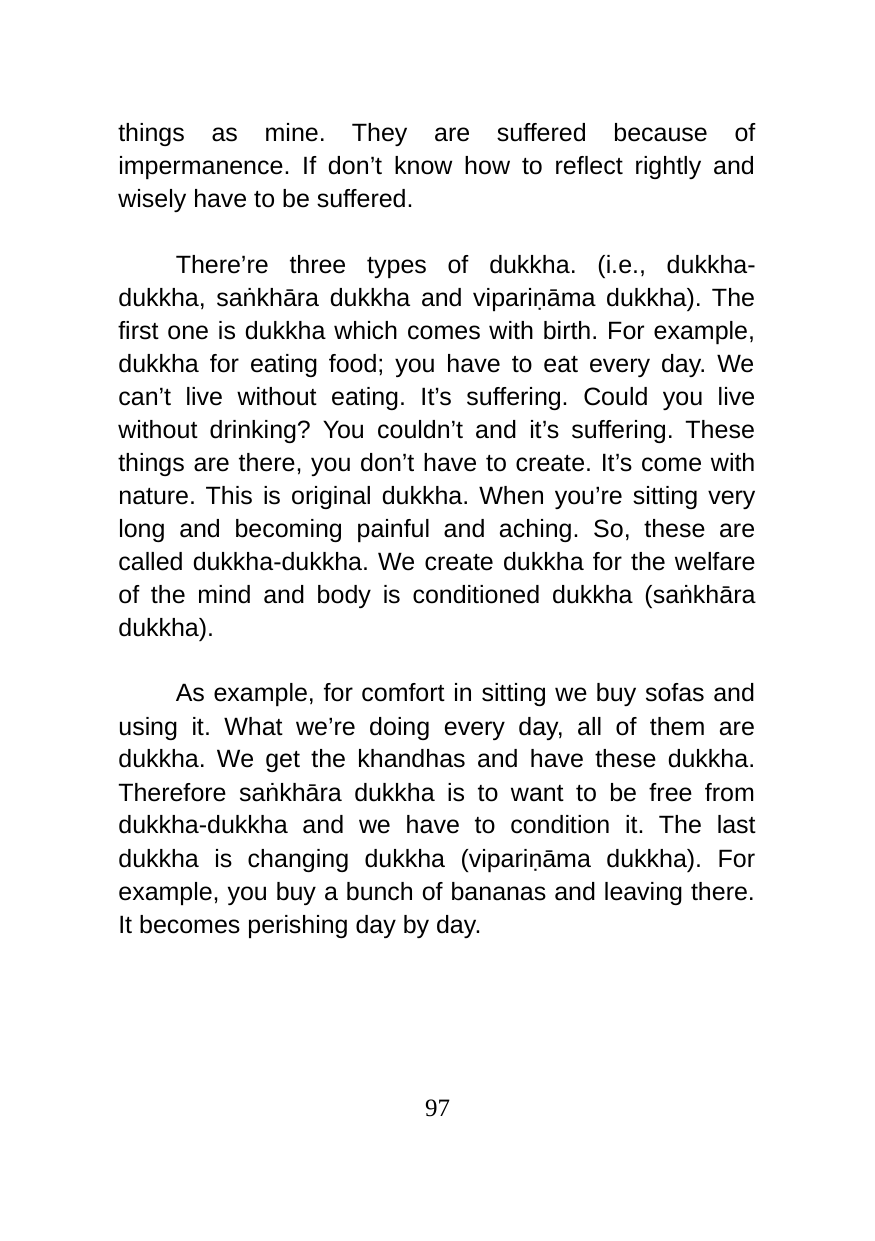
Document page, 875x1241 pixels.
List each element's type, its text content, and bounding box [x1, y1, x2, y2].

text things as mine. They are suffered because of impermanence. If don’t know how to reflect rightly and wisely have to be suffered. [118, 118, 756, 213]
text There’re three types of dukkha. (i.e., dukkha-dukkha, saṅkhāra dukkha and vipariṇāma dukkha). The first one is dukkha which comes with birth. For example, dukkha for eating food; you have to eat every day. We can’t live without eating. It’s suffering. Could you live without drinking? You couldn’t and it’s suffering. These things are there, you don’t have to create. It’s come with nature. This is original dukkha. When you’re sitting very long and becoming painful and aching. So, these are called dukkha-dukkha. We create dukkha for the welfare of the mind and body is conditioned dukkha (saṅkhāra dukkha). [118, 250, 756, 642]
text As example, for comfort in sitting we buy sofas and using it. What we’re doing every day, all of them are dukkha. We get the khandhas and have these dukkha. Therefore saṅkhāra dukkha is to want to be free from dukkha-dukkha and we have to condition it. The last dukkha is changing dukkha (vipariṇāma dukkha). For example, you buy a bunch of bananas and leaving there. It becomes perishing day by day. [118, 678, 756, 938]
